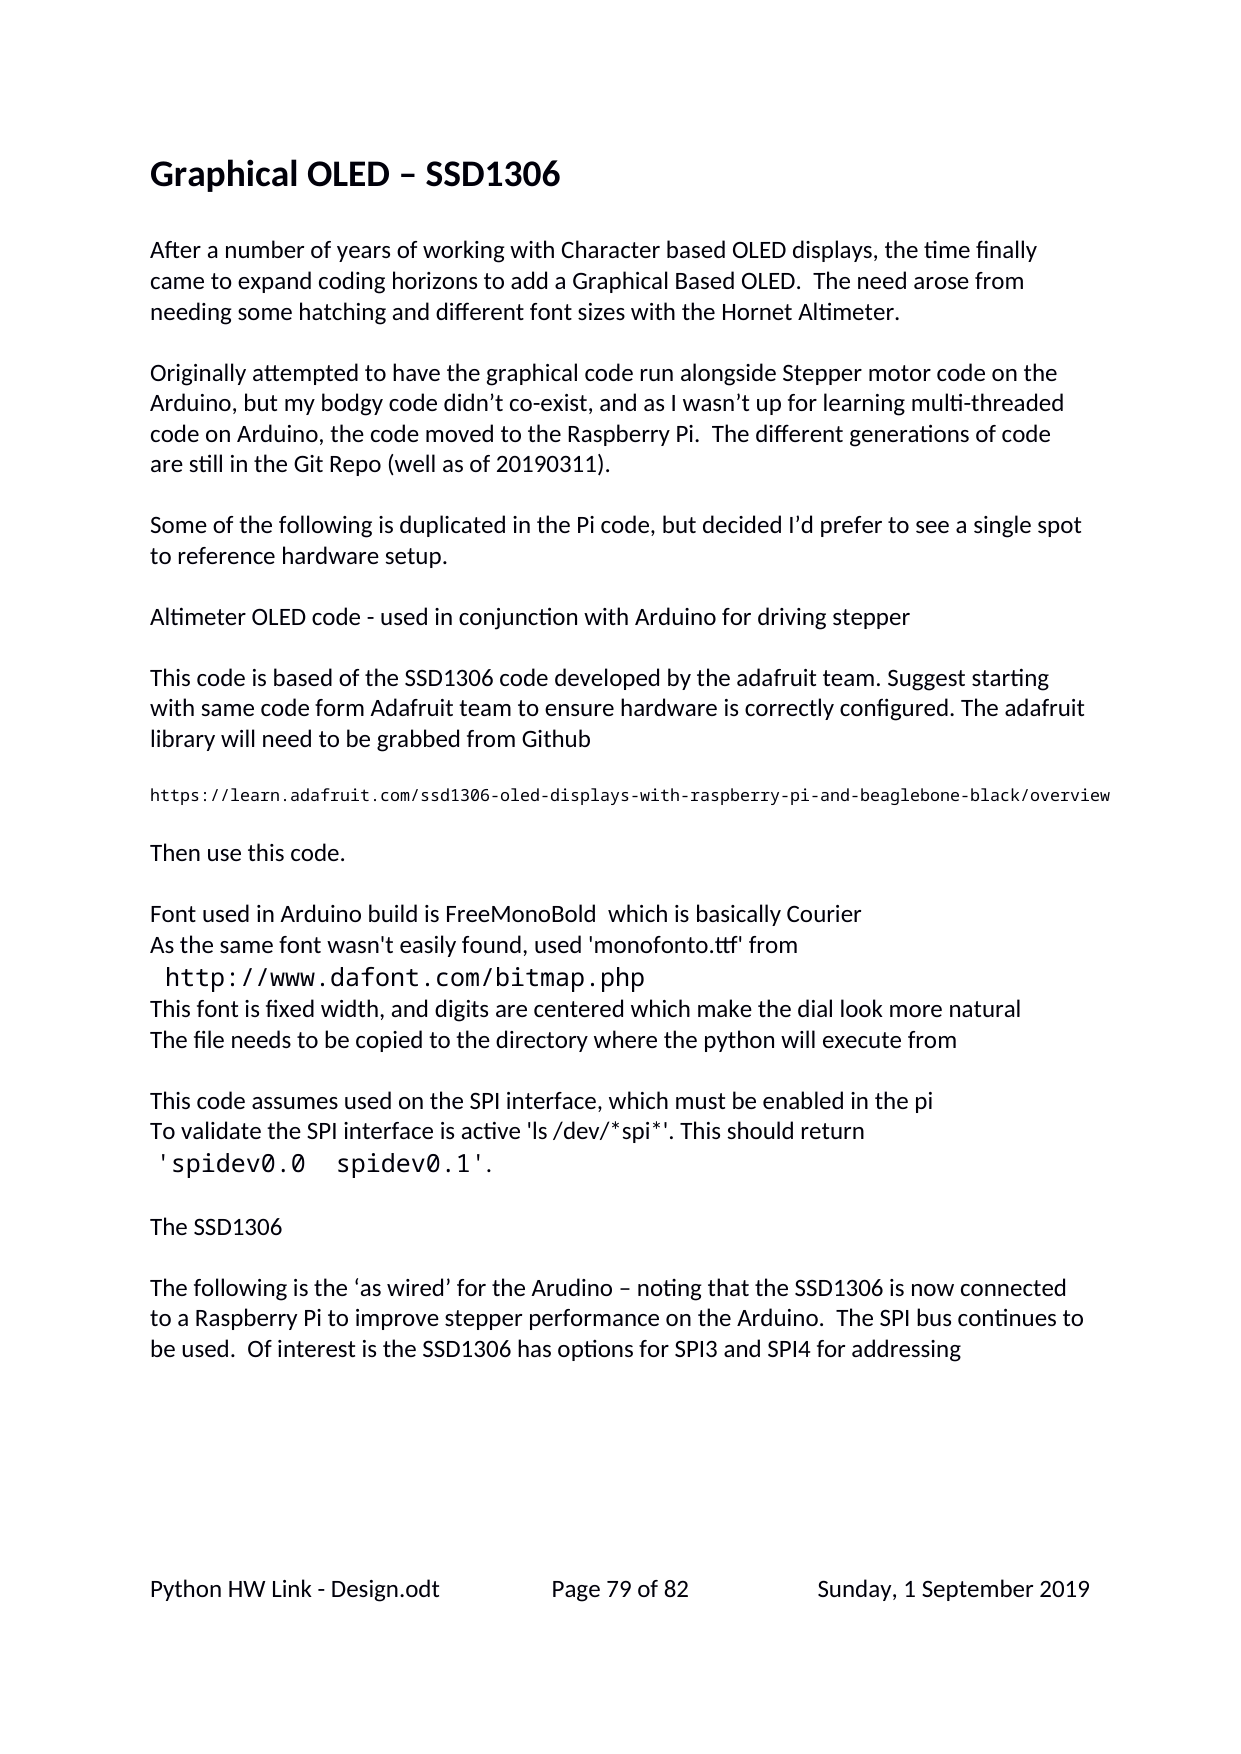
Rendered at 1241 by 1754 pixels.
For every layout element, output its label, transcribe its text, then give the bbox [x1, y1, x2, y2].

text 'spidev0.0 spidev0.1'. [150, 1146, 1090, 1180]
text Then use this code. [150, 837, 1090, 868]
text To validate the SPI interface is active 'ls /dev/*spi*'. This should return [150, 1116, 1090, 1146]
text As the same font wasn't easily found, used 'monofonto.ttf' from [150, 929, 1090, 959]
text Originally attempted to have the graphical code run alongside Stepper motor code on the Arduino, but my bodgy code didn’t co-exist, and as I wasn’t up for learning multi-threaded code on Arduino, the code moved to the Raspberry Pi. The different generations of code are still in the Git Repo (well as of 20190311). [150, 357, 1090, 479]
text The following is the ‘as wired’ for the Arudino – noting that the SSD1306 is now connected to a Raspberry Pi to improve stepper performance on the Arduino. The SPI bus continues to be used. Of interest is the SSD1306 has options for SPI3 and SPI4 for addressing [150, 1272, 1090, 1363]
text https://learn.adafruit.com/ssd1306-oled-displays-with-raspberry-pi-and-beaglebone-black/overview [150, 784, 1149, 807]
text This code assumes used on the SPI interface, which must be enabled in the pi [150, 1085, 1090, 1116]
text This code is based of the SSD1306 code developed by the adafruit team. Suggest starting with same code form Adafruit team to ensure hardware is correctly configured. The adafruit library will need to be grabbed from Github [150, 662, 1090, 753]
text The file needs to be copied to the directory where the python will execute from [150, 1024, 1090, 1054]
text http://www.dafont.com/bitmap.php [150, 959, 1090, 993]
text The SSD1306 [150, 1211, 1090, 1241]
text Altimeter OLED code - used in conjunction with Arduino for driving stepper [150, 601, 1090, 631]
text Font used in Arduino build is FreeMonoBold which is basically Courier [150, 898, 1090, 929]
text After a number of years of working with Character based OLED displays, the time finally came to expand coding horizons to add a Graphical Based OLED. The need arose from needing some hatching and different font sizes with the Hornet Altimeter. [150, 235, 1090, 326]
text Some of the following is duplicated in the Pi code, but decided I’d prefer to see a single spot to reference hardware setup. [150, 509, 1090, 570]
text This font is fixed width, and digits are centered which make the dial look more natural [150, 993, 1090, 1024]
subtitle Graphical OLED – SSD1306 [150, 150, 1090, 196]
